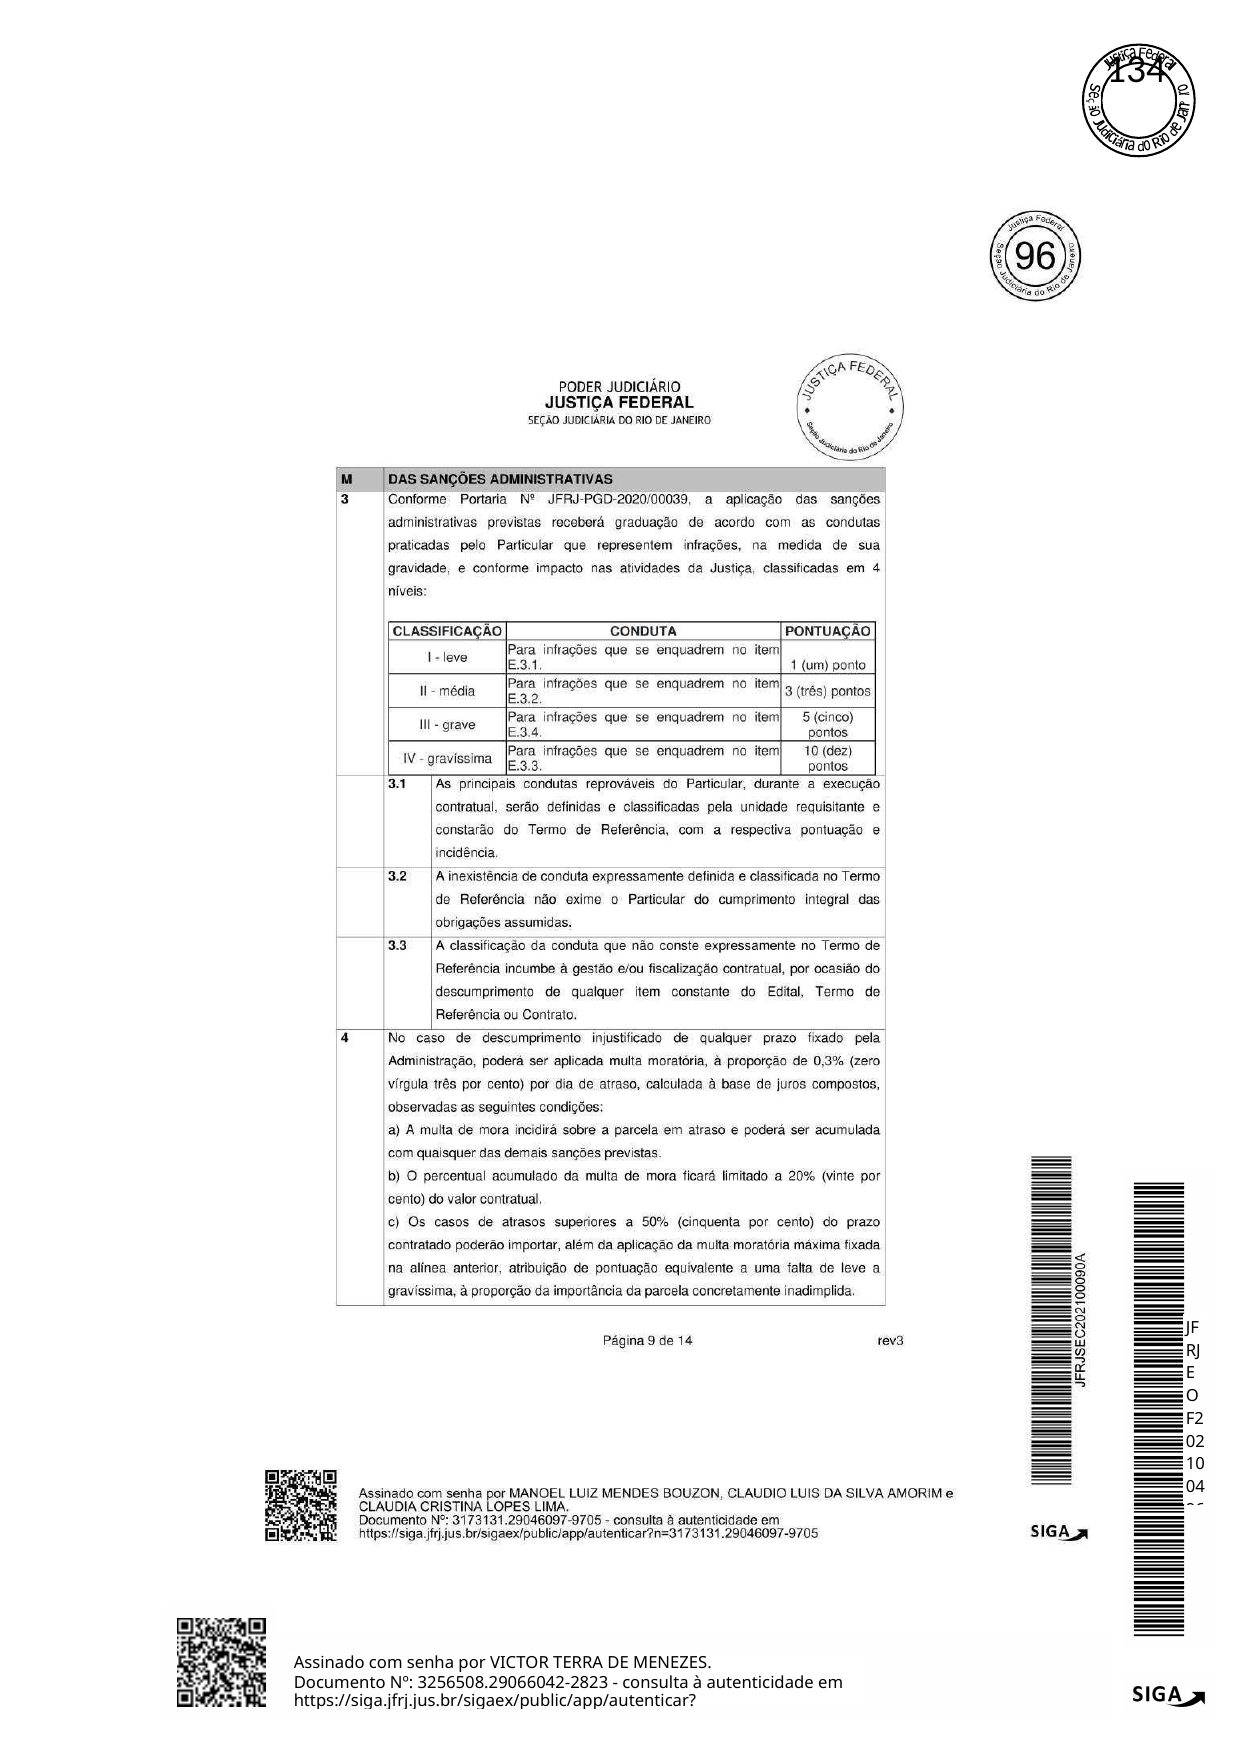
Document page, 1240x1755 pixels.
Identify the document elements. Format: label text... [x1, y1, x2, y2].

text ç [1085, 98, 1099, 106]
text JFRJEOF202100496V01 [1186, 1316, 1206, 1504]
text e [1179, 97, 1193, 105]
